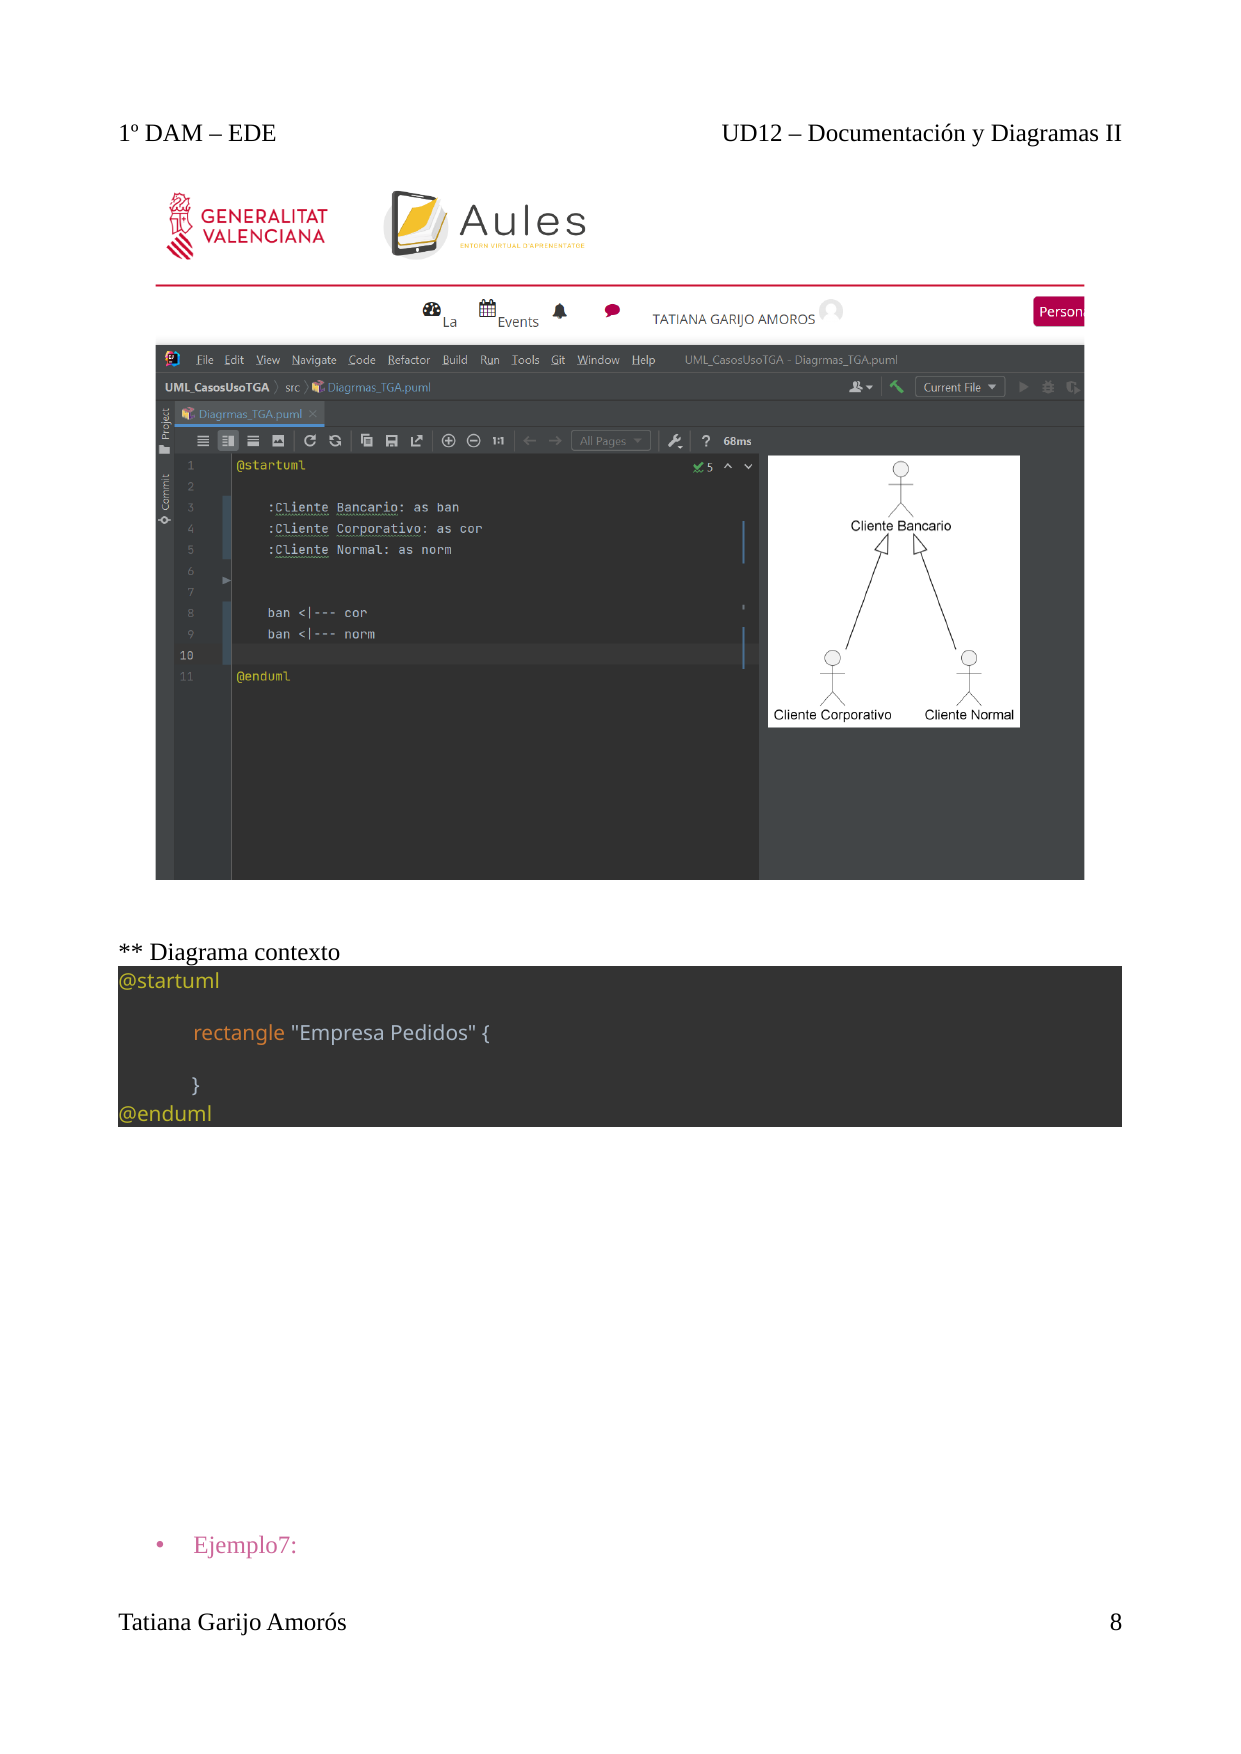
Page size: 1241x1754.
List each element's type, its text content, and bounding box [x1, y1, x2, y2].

text @enduml [118, 1099, 1122, 1127]
text @startuml [118, 966, 1122, 995]
text } [118, 1071, 1122, 1099]
list Ejemplo7: [156, 1531, 1122, 1559]
picture [155, 176, 1085, 880]
text ** Diagrama contexto [118, 937, 1122, 966]
text rectangle "Empresa Pedidos" { [118, 1018, 1122, 1047]
